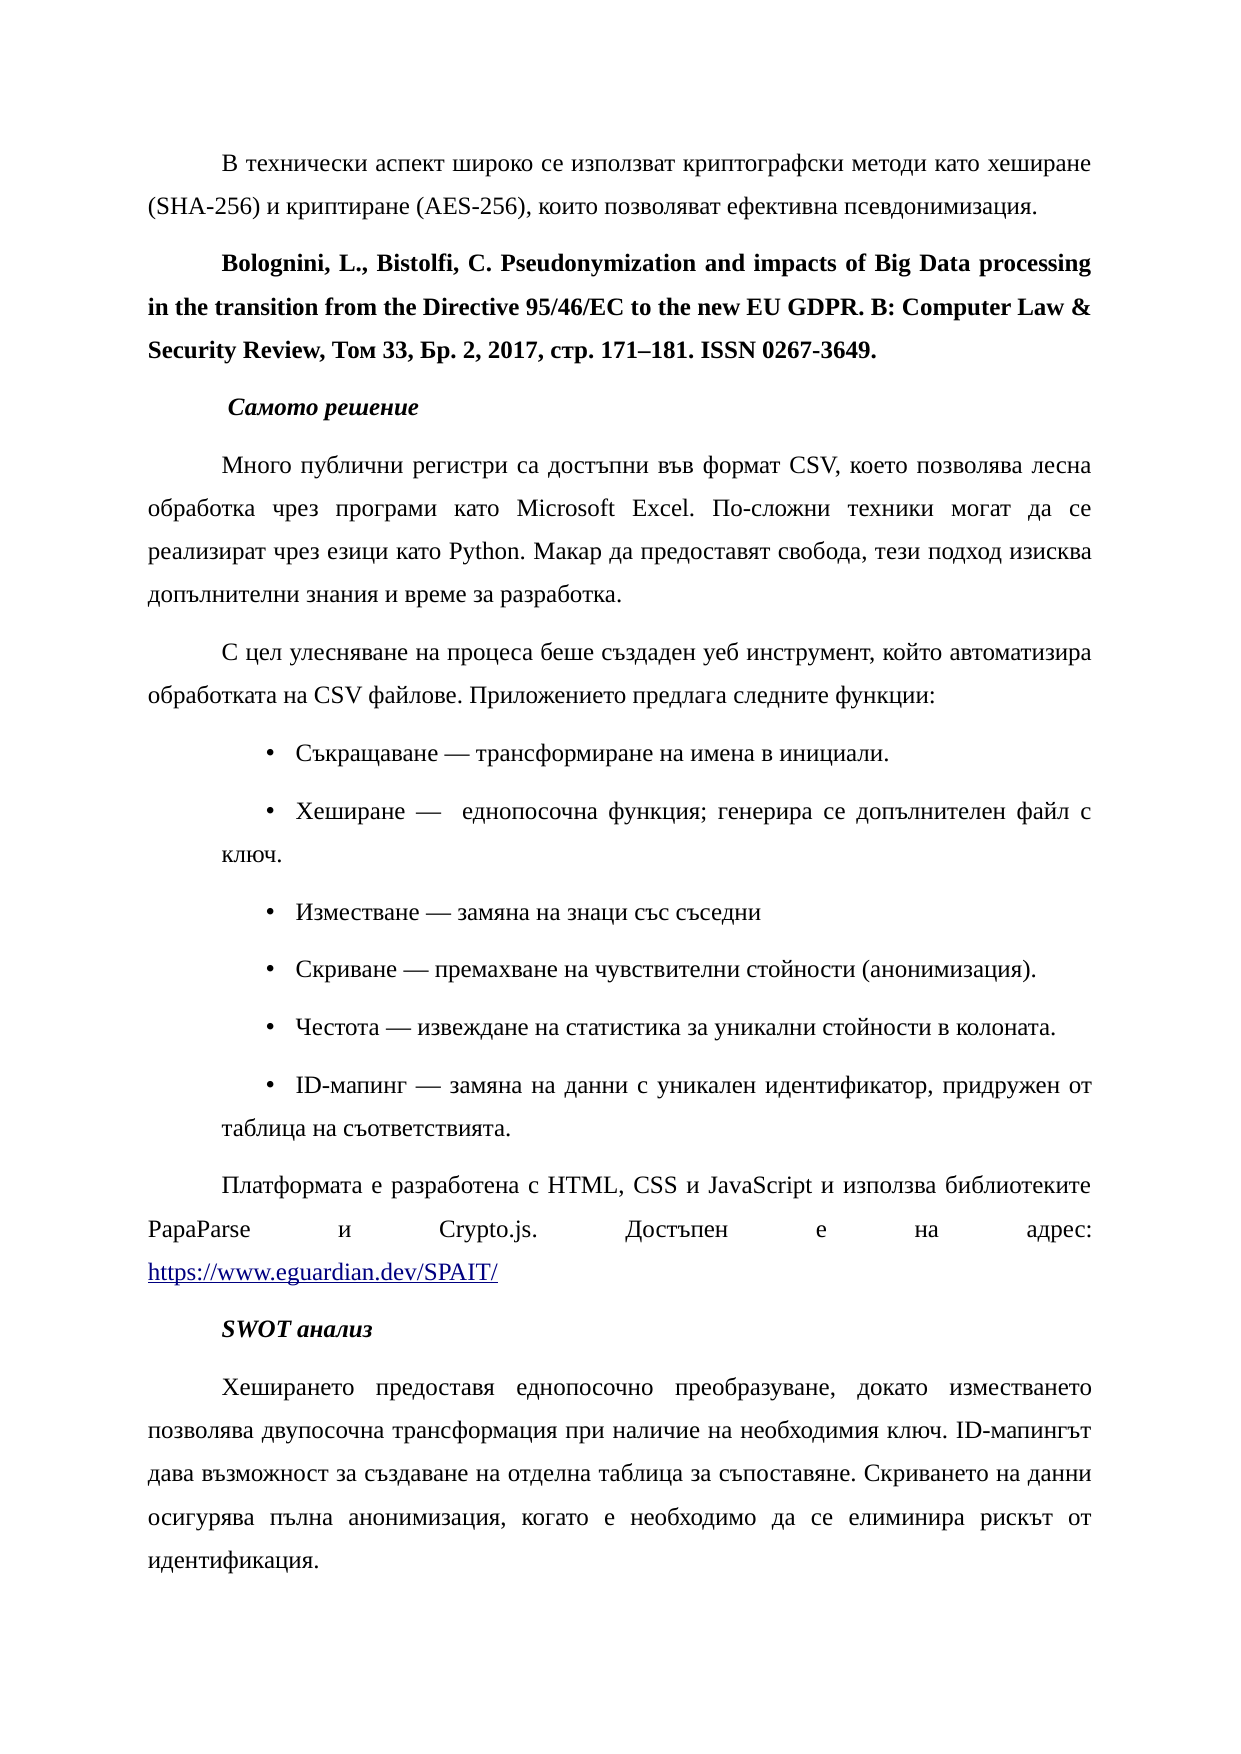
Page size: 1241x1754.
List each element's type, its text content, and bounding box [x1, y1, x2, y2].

list ID-мапинг — замяна на данни с уникален идентификатор, придружен от таблица на съответствията. [192, 1070, 1093, 1142]
text С цел улесняване на процеса беше създаден уеб инструмент, който автоматизира обработката на CSV файлове. Приложението предлага следните функции: [148, 637, 1093, 709]
text SWOT анализ [148, 1314, 1093, 1343]
list Съкращаване — трансформиране на имена в инициали. [192, 738, 1093, 767]
text В технически аспект широко се използват криптографски методи като хеширане (SHA-256) и криптиране (AES-256), които позволяват ефективна псевдонимизация. [148, 148, 1093, 219]
text Самото решение [148, 392, 1093, 421]
text Хеширането предоставя еднопосочно преобразуване, докато изместването позволява двупосочна трансформация при наличие на необходимия ключ. ID-мапингът дава възможност за създаване на отделна таблица за съпоставяне. Скриването на данни осигурява пълна анонимизация, когато е необходимо да се елиминира рискът от идентификация. [148, 1372, 1093, 1573]
list Честота — извеждане на статистика за уникални стойности в колоната. [192, 1012, 1093, 1041]
text Много публични регистри са достъпни във формат CSV, което позволява лесна обработка чрез програми като Microsoft Excel. По-сложни техники могат да се реализират чрез езици като Python. Макар да предоставят свобода, тези подход изисква допълнителни знания и време за разработка. [148, 450, 1093, 608]
text Bolognini, L., Bistolfi, C. Pseudonymization and impacts of Big Data processing in the transition from the Directive 95/46/EC to the new EU GDPR. В: Computer Law & Security Review, Том 33, Бр. 2, 2017, стр. 171–181. ISSN 0267-3649. [148, 248, 1093, 363]
list Хеширане — еднопосочна функция; генерира се допълнителен файл с ключ. [192, 796, 1093, 868]
text Платформата е разработена с HTML, CSS и JavaScript и използва библиотеките PapaParse и Crypto.js. Достъпен е на адрес: https://www.eguardian.dev/SPAIT/ [148, 1171, 1093, 1286]
list Скриване — премахване на чувствителни стойности (анонимизация). [192, 954, 1093, 983]
list Изместване — замяна на знаци със съседни [192, 897, 1093, 925]
